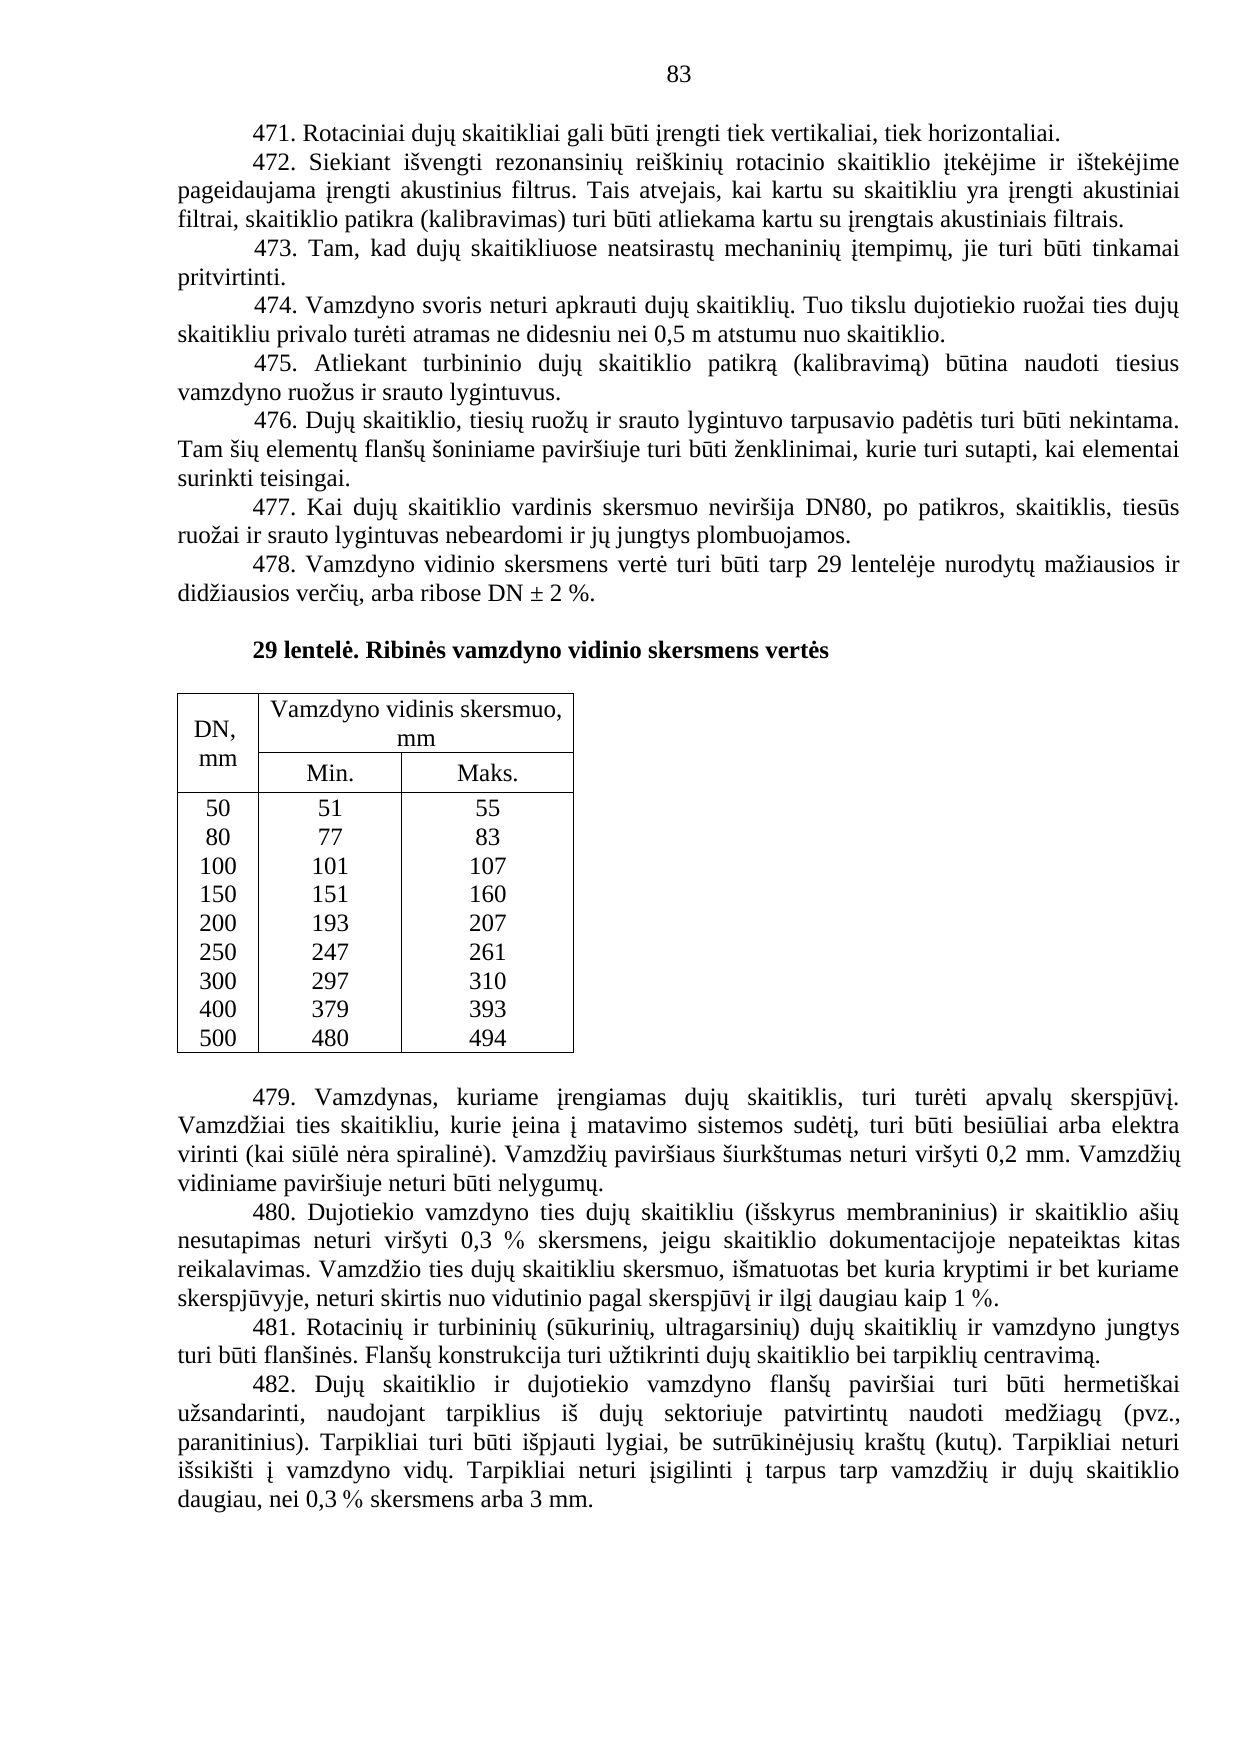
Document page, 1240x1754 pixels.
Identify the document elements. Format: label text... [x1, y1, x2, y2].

text 476. Dujų skaitiklio, tiesių ruožų ir srauto lygintuvo tarpusavio padėtis turi būti nekintama. Tam šių elementų flanšų šoniniame paviršiuje turi būti ženklinimai, kurie turi sutapti, kai elementai surinkti teisingai. [177, 406, 1181, 492]
table_cell 51 77 101 151 193 247 297 379 480 [259, 793, 401, 1052]
text 478. Vamzdyno vidinio skersmens vertė turi būti tarp 29 lentelėje nurodytų mažiausios ir didžiausios verčių, arba ribose DN ± 2 %. [177, 549, 1181, 607]
text 479. Vamzdynas, kuriame įrengiamas dujų skaitiklis, turi turėti apvalų skerspjūvį. Vamzdžiai ties skaitikliu, kurie įeina į matavimo sistemos sudėtį, turi būti besiūliai arba elektra virinti (kai siūlė nėra spiralinė). Vamzdžių paviršiaus šiurkštumas neturi viršyti 0,2 mm. Vamzdžių vidiniame paviršiuje neturi būti nelygumų. [177, 1082, 1181, 1197]
subtitle 473. Tam, kad dujų skaitikliuose neatsirastų mechaninių įtempimų, jie turi būti tinkamai pritvirtinti. [177, 233, 1181, 291]
text 477. Kai dujų skaitiklio vardinis skersmuo neviršija DN80, po patikros, skaitiklis, tiesūs ruožai ir srauto lygintuvas nebeardomi ir jų jungtys plombuojamos. [177, 492, 1181, 549]
text 480. Dujotiekio vamzdyno ties dujų skaitikliu (išskyrus membraninius) ir skaitiklio ašių nesutapimas neturi viršyti 0,3  skersmens, jeigu skaitiklio dokumentacijoje nepateiktas kitas reikalavimas. Vamzdžio ties dujų skaitikliu skersmuo, išmatuotas bet kuria kryptimi ir bet kuriame skerspjūvyje, neturi skirtis nuo vidutinio pagal skerspjūvį ir ilgį daugiau kaip 1 . [177, 1197, 1181, 1312]
table_header Vamzdyno vidinis skersmuo, mm [259, 694, 573, 752]
table_cell 55 83 107 160 207 261 310 393 494 [402, 793, 573, 1052]
table_cell Min. [259, 753, 401, 792]
text 472. Siekiant išvengti rezonansinių reiškinių rotacinio skaitiklio įtekėjime ir ištekėjime pageidaujama įrengti akustinius filtrus. Tais atvejais, kai kartu su skaitikliu yra įrengti akustiniai filtrai, skaitiklio patikra (kalibravimas) turi būti atliekama kartu su įrengtais akustiniais filtrais. [177, 147, 1181, 233]
text 29 lentelė. Ribinės vamzdyno vidinio skersmens vertės [177, 636, 1181, 664]
text 481. Rotacinių ir turbininių (sūkurinių, ultragarsinių) dujų skaitiklių ir vamzdyno jungtys turi būti flanšinės. Flanšų konstrukcija turi užtikrinti dujų skaitiklio bei tarpiklių centravimą. [177, 1312, 1181, 1369]
table_cell 50 80 100 150 200 250 300 400 500 [178, 793, 258, 1052]
table_header DN, mm [178, 694, 258, 792]
text 471. Rotaciniai dujų skaitikliai gali būti įrengti tiek vertikaliai, tiek horizontaliai. [177, 118, 1181, 147]
text 482. Dujų skaitiklio ir dujotiekio vamzdyno flanšų paviršiai turi būti hermetiškai užsandarinti, naudojant tarpiklius iš dujų sektoriuje patvirtintų naudoti medžiagų (pvz., paranitinius). Tarpikliai turi būti išpjauti lygiai, be sutrūkinėjusių kraštų (kutų). Tarpikliai neturi išsikišti į vamzdyno vidų. Tarpikliai neturi įsigilinti į tarpus tarp vamzdžių ir dujų skaitiklio daugiau, nei 0,3  skersmens arba 3 mm. [177, 1369, 1181, 1513]
table_cell Maks. [402, 753, 573, 792]
text 475. Atliekant turbininio dujų skaitiklio patikrą (kalibravimą) būtina naudoti tiesius vamzdyno ruožus ir srauto lygintuvus. [177, 348, 1181, 406]
text 474. Vamzdyno svoris neturi apkrauti dujų skaitiklių. Tuo tikslu dujotiekio ruožai ties dujų skaitikliu privalo turėti atramas ne didesniu nei 0,5 m atstumu nuo skaitiklio. [177, 291, 1181, 348]
